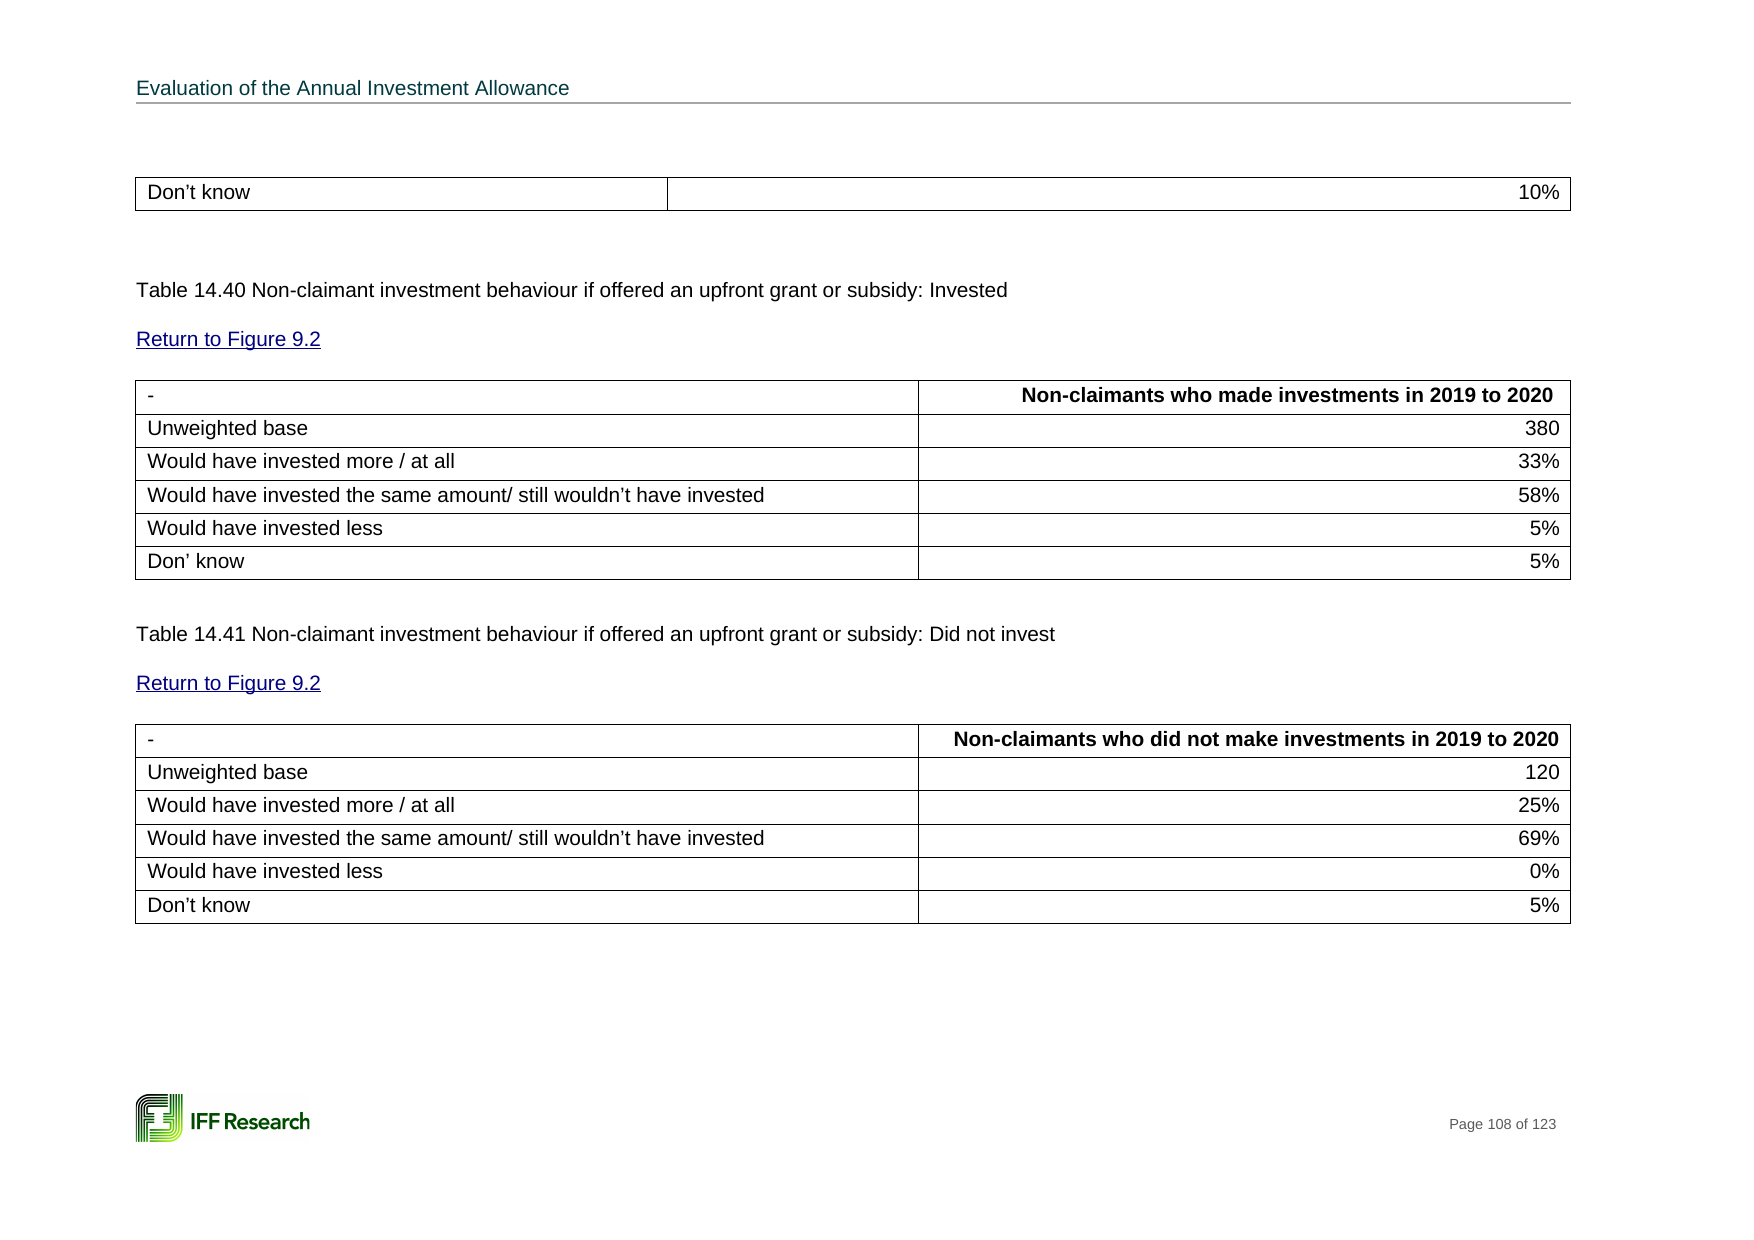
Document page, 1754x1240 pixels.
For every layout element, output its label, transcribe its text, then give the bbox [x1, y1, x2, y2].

table_header - [136, 381, 918, 413]
table_cell Would have invested the same amount/ still wouldn’t have invested [136, 825, 918, 857]
table_cell 33% [919, 448, 1570, 480]
table_cell 25% [919, 791, 1570, 823]
text Return to Figure 9.2 [136, 327, 1571, 351]
table_header Non-claimants who did not make investments in 2019 to 2020 [919, 725, 1570, 757]
table_cell 5% [919, 891, 1570, 923]
table_cell 120 [919, 758, 1570, 790]
table_header Non-claimants who made investments in 2019 to 2020 [919, 381, 1570, 413]
table_cell Unweighted base [136, 415, 918, 447]
table_cell 0% [919, 858, 1570, 890]
subtitle Table 14.40 Non-claimant investment behaviour if offered an upfront grant or subsidy: Invested [136, 278, 1571, 302]
table_cell 5% [919, 547, 1570, 579]
text Return to Figure 9.2 [136, 670, 1571, 694]
table_cell 380 [919, 415, 1570, 447]
table_cell Would have invested the same amount/ still wouldn’t have invested [136, 481, 918, 513]
table_cell Would have invested less [136, 514, 918, 546]
table_cell Would have invested less [136, 858, 918, 890]
table_cell Don’t know [136, 891, 918, 923]
subtitle Table 14.41 Non-claimant investment behaviour if offered an upfront grant or subsidy: Did not invest [136, 621, 1571, 645]
table_cell Don’t know [136, 178, 667, 210]
table_cell 5% [919, 514, 1570, 546]
table_cell Unweighted base [136, 758, 918, 790]
table_cell 69% [919, 825, 1570, 857]
table_cell 58% [919, 481, 1570, 513]
table_cell 10% [668, 178, 1570, 210]
table_header - [136, 725, 918, 757]
table_cell Don’ know [136, 547, 918, 579]
table_cell Would have invested more / at all [136, 791, 918, 823]
table_cell Would have invested more / at all [136, 448, 918, 480]
